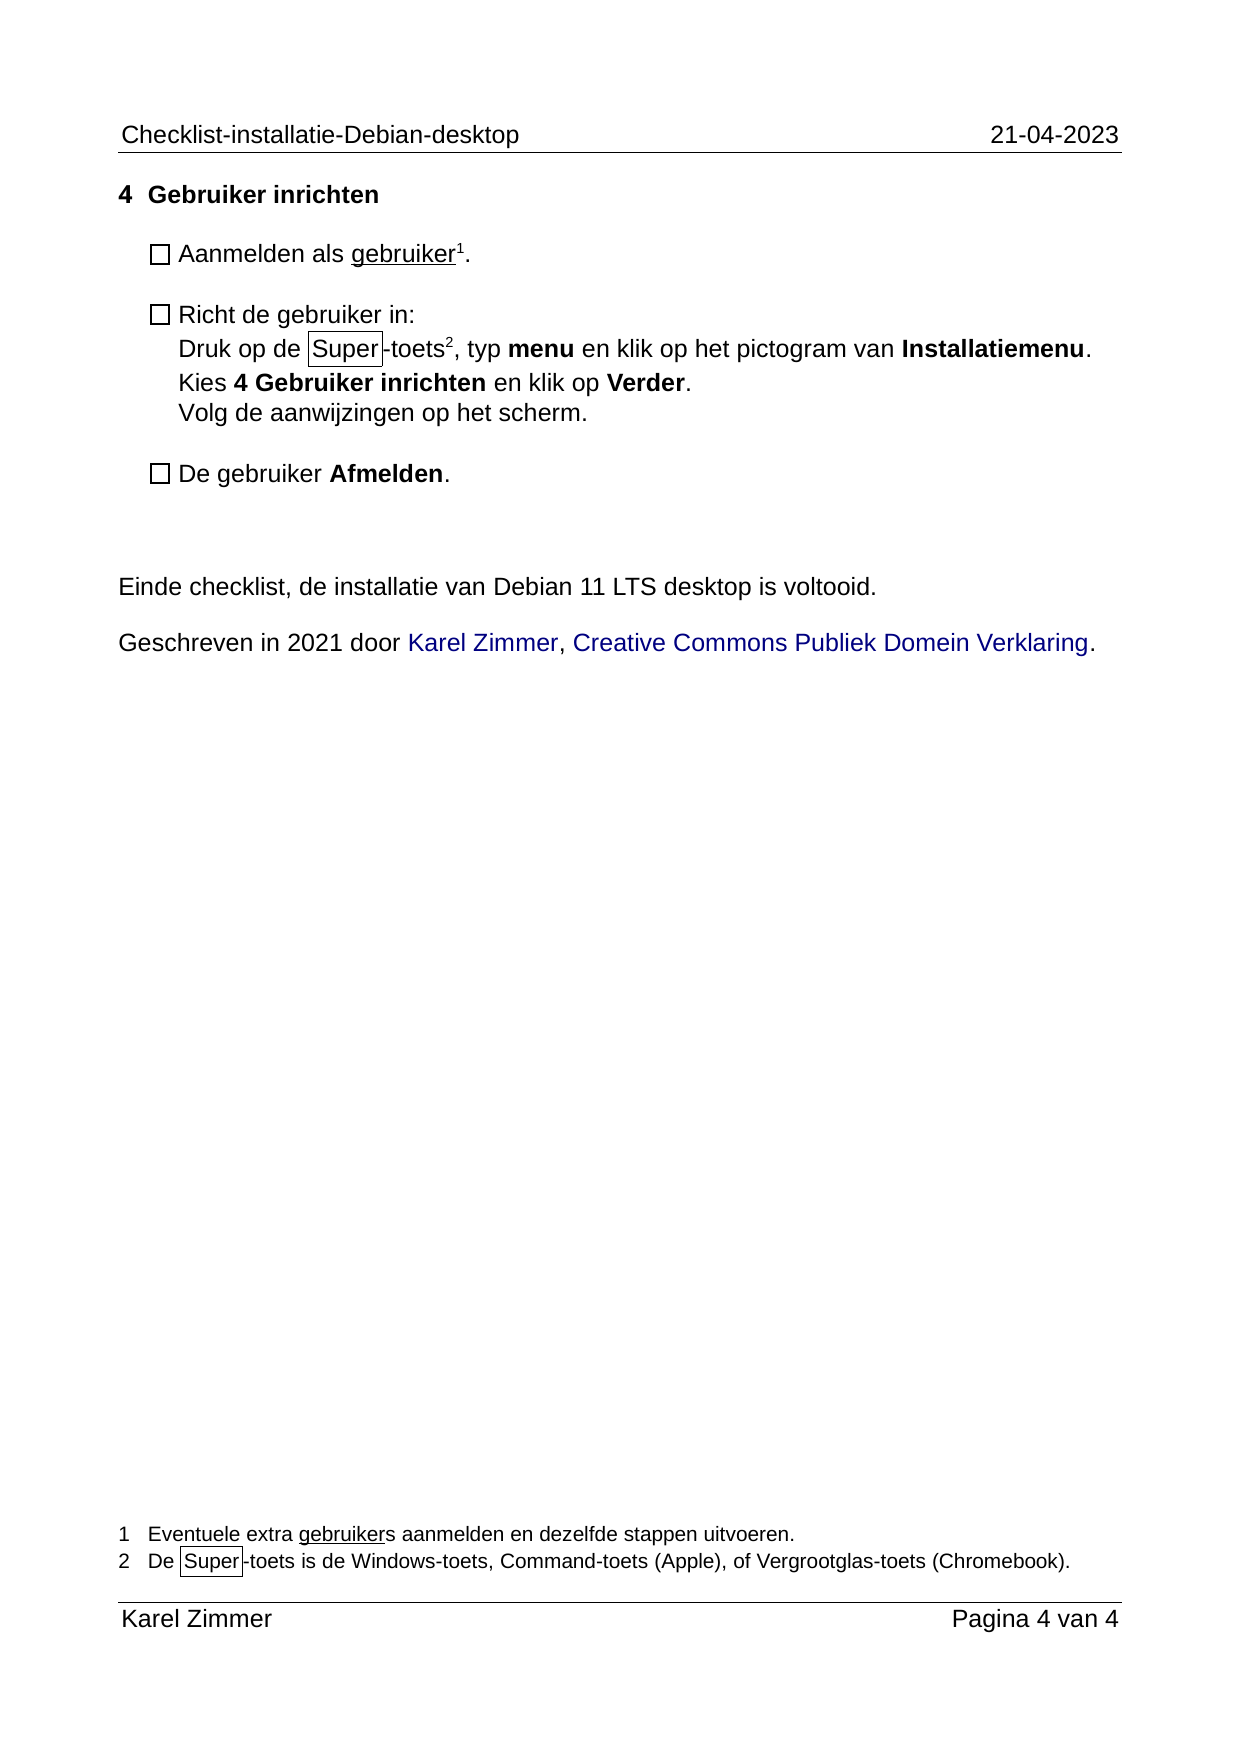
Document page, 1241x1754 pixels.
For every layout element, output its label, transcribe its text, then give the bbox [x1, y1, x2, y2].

text Geschreven in 2021 door Karel Zimmer, Creative Commons Publiek Domein Verklaring. [118, 629, 1122, 657]
table_cell Kies 4 Gebruiker inrichten en klik op Verder. [177, 368, 1122, 398]
table_cell [141, 428, 177, 458]
table_cell [141, 368, 177, 398]
table_cell [141, 398, 177, 428]
table_cell Druk op de Super-toets, typ menu en klik op het pictogram van Installatiemenu. [177, 330, 1122, 367]
table_cell [177, 428, 1122, 458]
table_header [141, 239, 177, 269]
table_cell [141, 269, 177, 300]
table_header Aanmelden als gebruiker. [177, 239, 1122, 269]
table_cell [141, 300, 177, 330]
table_cell Richt de gebruiker in: [177, 300, 1122, 330]
text Einde checklist, de installatie van Debian 11 LTS desktop is voltooid. [118, 573, 1122, 601]
table_cell [141, 330, 177, 367]
list Gebruiker inrichten [118, 177, 1122, 211]
table_cell [141, 458, 177, 489]
table_cell Volg de aanwijzingen op het scherm. [177, 398, 1122, 428]
table_cell [177, 269, 1122, 300]
table_cell De gebruiker Afmelden. [177, 458, 1122, 489]
